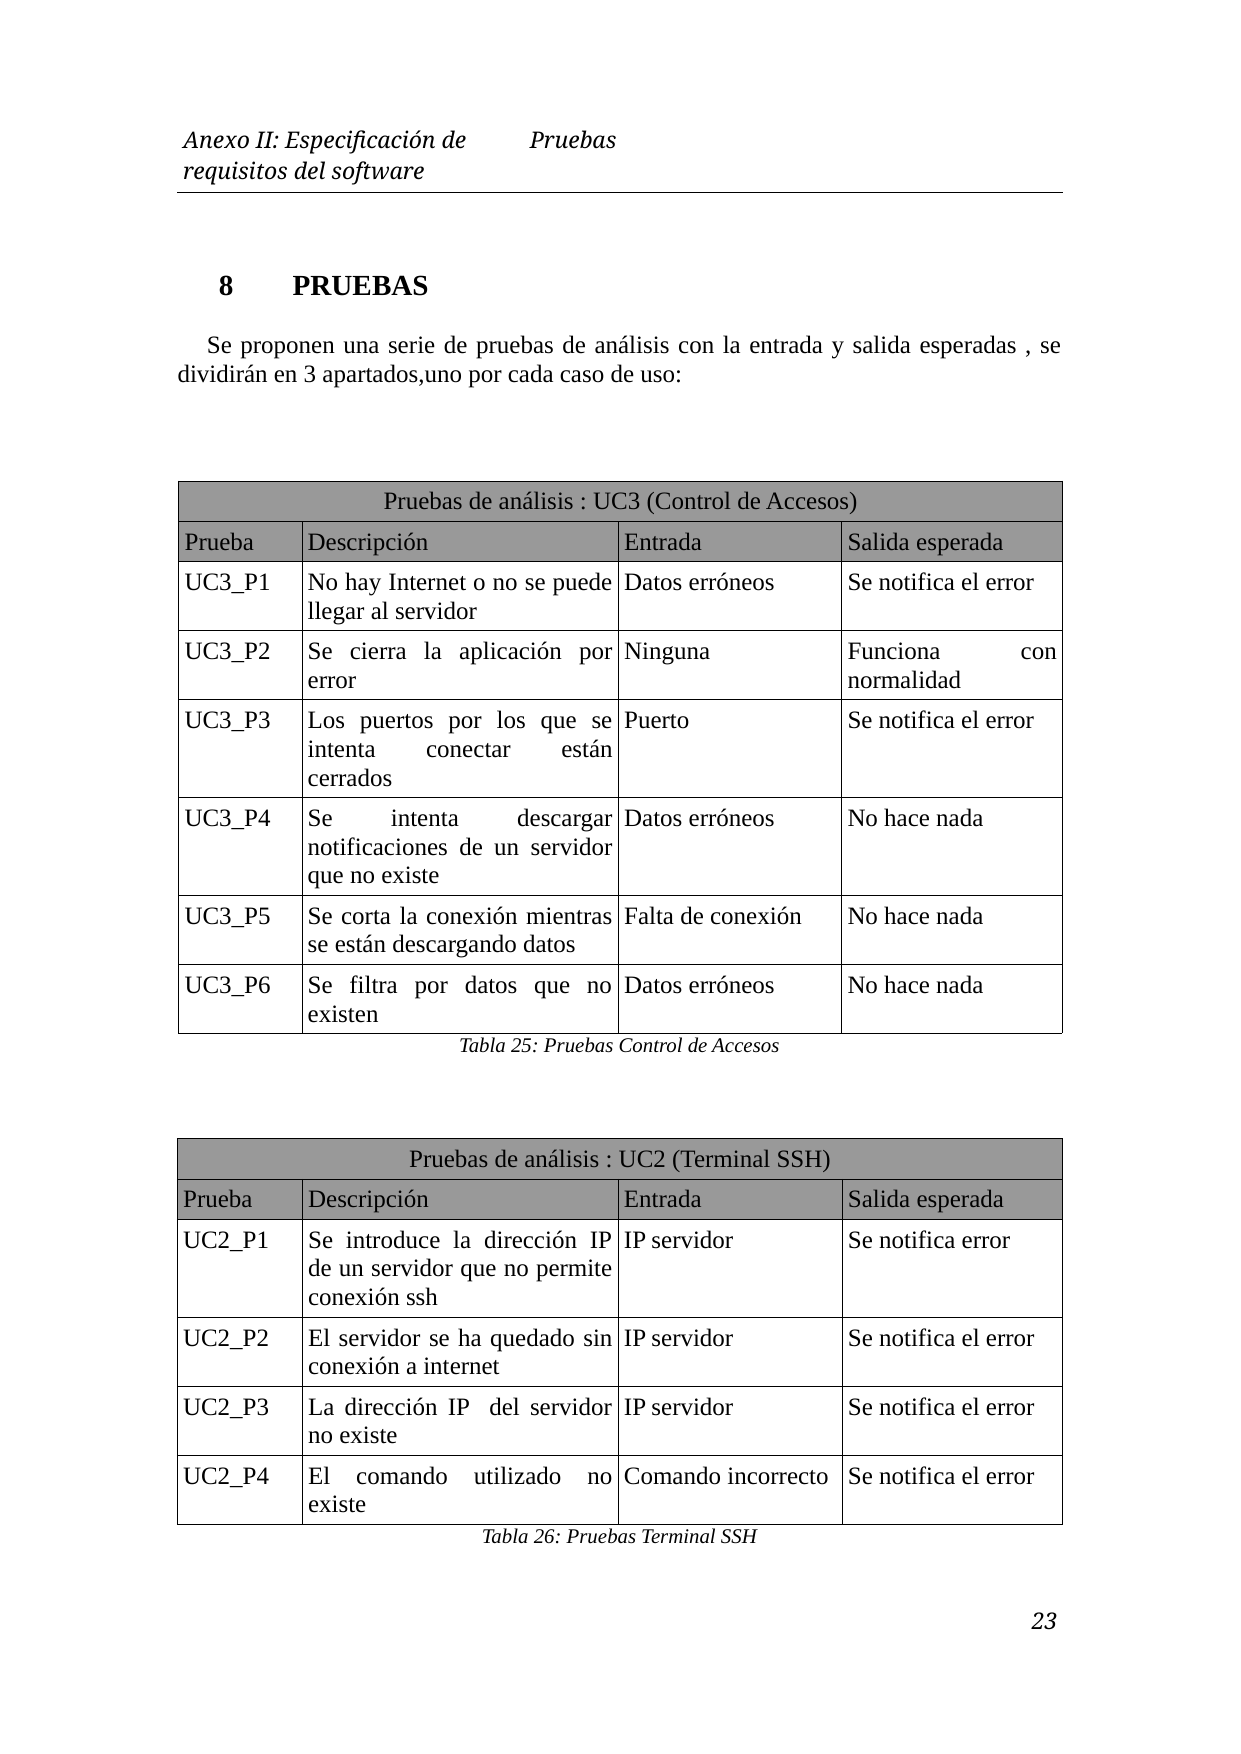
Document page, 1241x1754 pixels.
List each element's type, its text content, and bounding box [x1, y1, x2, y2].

table_cell UC3_P6 [179, 965, 302, 1033]
table_cell UC3_P1 [179, 562, 302, 630]
table_cell Descripción [303, 1180, 618, 1219]
table_cell UC3_P5 [179, 896, 302, 964]
table_cell Se notifica el error [843, 1456, 1062, 1524]
subtitle Pruebas [218, 268, 1063, 302]
table_cell Salida esperada [843, 1180, 1062, 1219]
table_cell Se filtra por datos que no existen [303, 965, 618, 1033]
table_cell Falta de conexión [619, 896, 841, 964]
table_cell Se notifica error [843, 1220, 1062, 1317]
table_cell IP servidor [619, 1220, 842, 1317]
table_cell Datos erróneos [619, 562, 841, 630]
table_cell Se notifica el error [843, 1318, 1062, 1386]
table_cell Funciona con normalidad [842, 631, 1062, 699]
table_cell No hay Internet o no se puede llegar al servidor [303, 562, 618, 630]
table_cell Ninguna [619, 631, 841, 699]
table_cell Descripción [303, 522, 618, 561]
table_cell No hace nada [842, 965, 1062, 1033]
table_cell Comando incorrecto [619, 1456, 842, 1524]
table_cell UC3_P3 [179, 700, 302, 797]
table_cell Se cierra la aplicación por error [303, 631, 618, 699]
table_cell Puerto [619, 700, 841, 797]
text Tabla 26: Pruebas Terminal SSH [177, 1525, 1063, 1548]
table_cell Se introduce la dirección IP de un servidor que no permite conexión ssh [303, 1220, 618, 1317]
table_cell Datos erróneos [619, 965, 841, 1033]
table_cell UC2_P1 [178, 1220, 302, 1317]
text Se proponen una serie de pruebas de análisis con la entrada y salida esperadas , se dividirán en 3 apartados,uno por cada caso de uso: [177, 330, 1063, 388]
table_cell UC2_P2 [178, 1318, 302, 1386]
table_cell Prueba [179, 522, 302, 561]
table_cell El servidor se ha quedado sin conexión a internet [303, 1318, 618, 1386]
table_cell Datos erróneos [619, 798, 841, 895]
table_cell IP servidor [619, 1387, 842, 1455]
table_header Pruebas de análisis : UC3 (Control de Accesos) [179, 482, 1062, 521]
table_cell El comando utilizado no existe [303, 1456, 618, 1524]
table_cell La dirección IP del servidor no existe [303, 1387, 618, 1455]
table_cell Se notifica el error [843, 1387, 1062, 1455]
text Tabla 25: Pruebas Control de Accesos [177, 1033, 1063, 1057]
table_cell IP servidor [619, 1318, 842, 1386]
table_cell Se notifica el error [842, 562, 1062, 630]
table_cell Prueba [178, 1180, 302, 1219]
table_cell Los puertos por los que se intenta conectar están cerrados [303, 700, 618, 797]
table_cell Se intenta descargar notificaciones de un servidor que no existe [303, 798, 618, 895]
table_cell Entrada [619, 522, 841, 561]
table_cell Se notifica el error [842, 700, 1062, 797]
table_cell UC2_P3 [178, 1387, 302, 1455]
table_cell No hace nada [842, 798, 1062, 895]
table_cell UC2_P4 [178, 1456, 302, 1524]
table_cell Se corta la conexión mientras se están descargando datos [303, 896, 618, 964]
table_header Pruebas de análisis : UC2 (Terminal SSH) [178, 1139, 1062, 1179]
table_cell UC3_P4 [179, 798, 302, 895]
table_cell Entrada [619, 1180, 842, 1219]
table_cell UC3_P2 [179, 631, 302, 699]
table_cell Salida esperada [842, 522, 1062, 561]
table_cell No hace nada [842, 896, 1062, 964]
